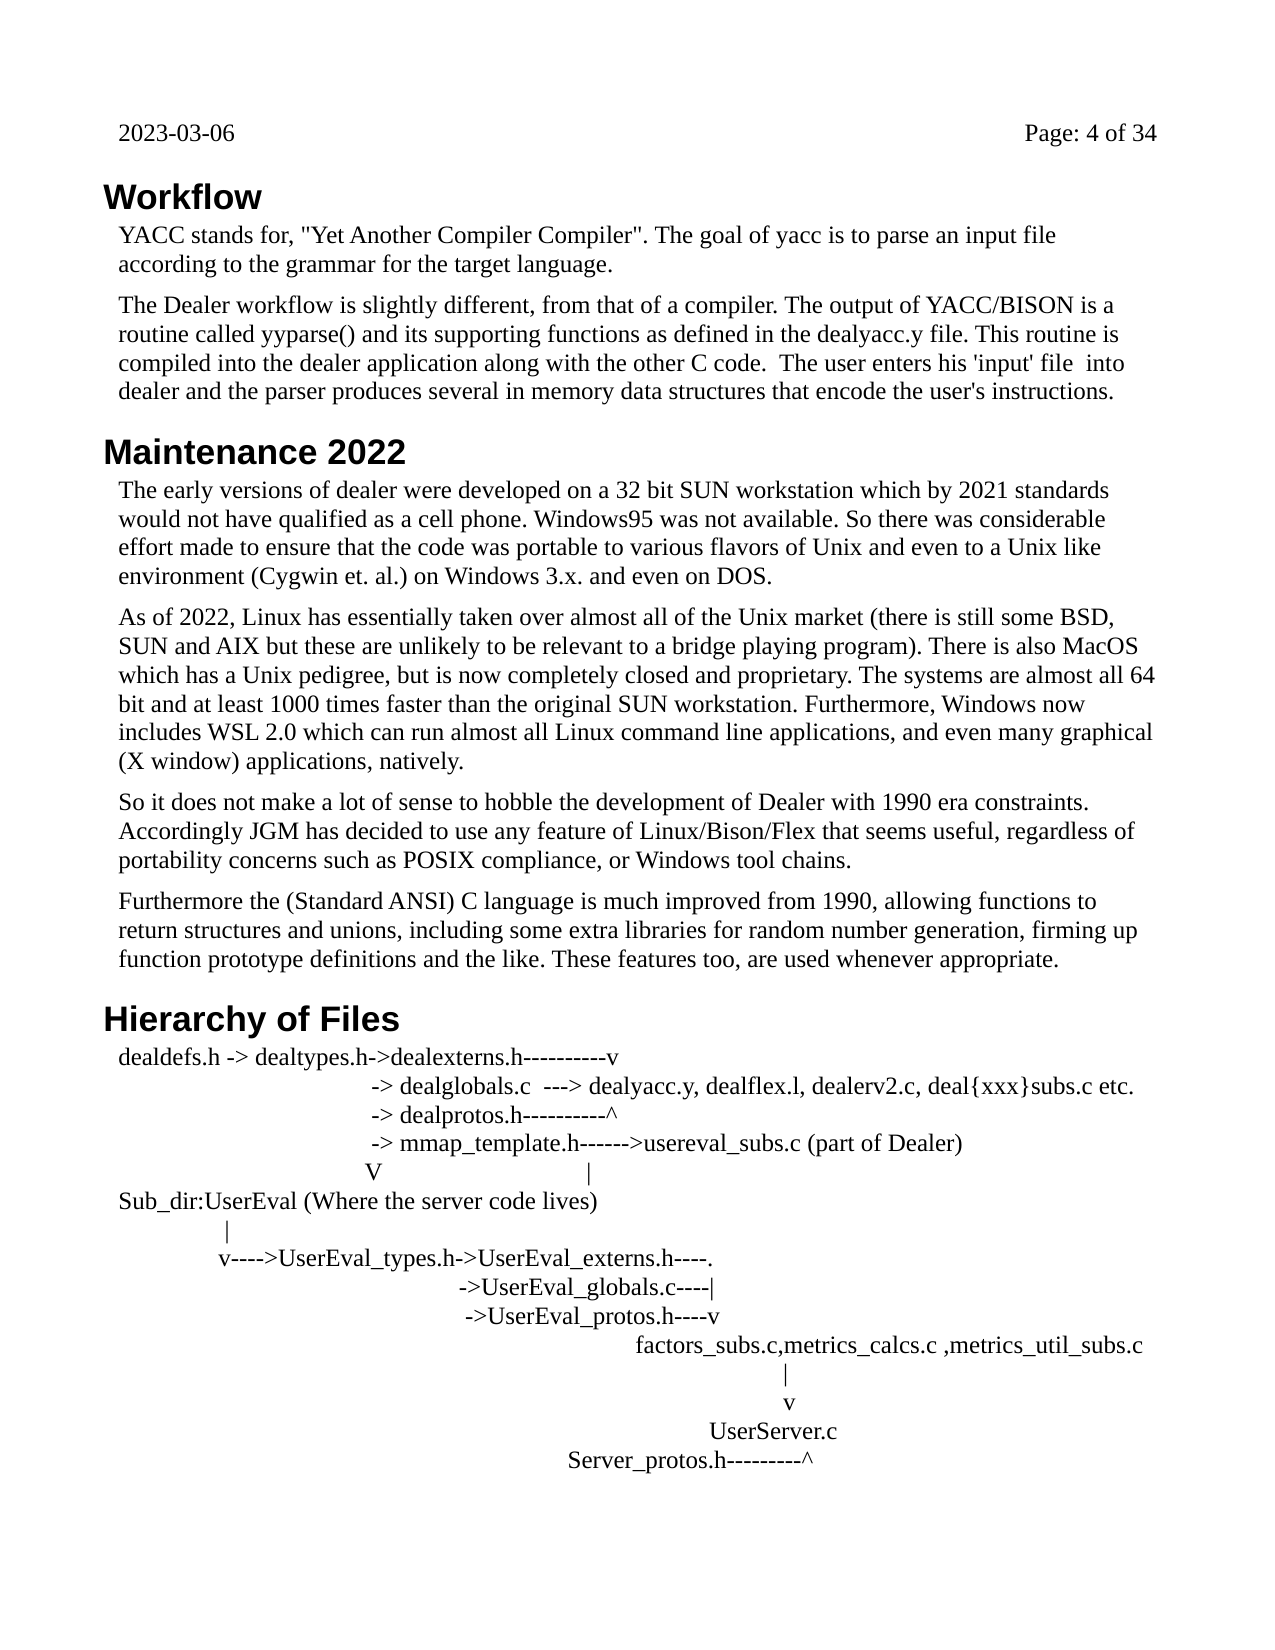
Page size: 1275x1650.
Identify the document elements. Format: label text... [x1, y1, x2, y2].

text -> dealglobals.c ---> dealyacc.y, dealflex.l, dealerv2.c, deal{xxx}subs.c etc. [118, 1071, 1157, 1100]
subtitle Maintenance 2022 [103, 431, 1157, 472]
text -> dealprotos.h----------^ [118, 1100, 1157, 1128]
text Sub_dir:UserEval (Where the server code lives) [118, 1186, 1157, 1215]
text YACC stands for, "Yet Another Compiler Compiler". The goal of yacc is to parse an input file according to the grammar for the target language. [118, 220, 1157, 278]
text Server_protos.h---------^ [118, 1445, 1157, 1473]
text Furthermore the (Standard ANSI) C language is much improved from 1990, allowing functions to return structures and unions, including some extra libraries for random number generation, firming up function prototype definitions and the like. These features too, are used whenever appropriate. [118, 886, 1157, 972]
text dealdefs.h -> dealtypes.h->dealexterns.h----------v [118, 1042, 1157, 1071]
text v---->UserEval_types.h->UserEval_externs.h----. [118, 1243, 1157, 1272]
text v [118, 1387, 1157, 1416]
text The early versions of dealer were developed on a 32 bit SUN workstation which by 2021 standards would not have qualified as a cell phone. Windows95 was not available. So there was considerable effort made to ensure that the code was portable to various flavors of Unix and even to a Unix like environment (Cygwin et. al.) on Windows 3.x. and even on DOS. [118, 475, 1157, 590]
text V | [118, 1157, 1157, 1186]
text As of 2022, Linux has essentially taken over almost all of the Unix market (there is still some BSD, SUN and AIX but these are unlikely to be relevant to a bridge playing program). There is also MacOS which has a Unix pedigree, but is now completely closed and proprietary. The systems are almost all 64 bit and at least 1000 times faster than the original SUN workstation. Furthermore, Windows now includes WSL 2.0 which can run almost all Linux command line applications, and even many graphical (X window) applications, natively. [118, 602, 1157, 775]
text | [118, 1358, 1157, 1387]
text UserServer.c [118, 1416, 1157, 1445]
subtitle Workflow [103, 176, 1157, 217]
text So it does not make a lot of sense to hobble the development of Dealer with 1990 era constraints. Accordingly JGM has decided to use any feature of Linux/Bison/Flex that seems useful, regardless of portability concerns such as POSIX compliance, or Windows tool chains. [118, 787, 1157, 874]
text ->UserEval_globals.c----| [118, 1272, 1157, 1301]
text | [118, 1215, 1157, 1243]
text The Dealer workflow is slightly different, from that of a compiler. The output of YACC/BISON is a routine called yyparse() and its supporting functions as defined in the dealyacc.y file. This routine is compiled into the dealer application along with the other C code. The user enters his 'input' file into dealer and the parser produces several in memory data structures that encode the user's instructions. [118, 290, 1157, 405]
text factors_subs.c,metrics_calcs.c ,metrics_util_subs.c [118, 1330, 1157, 1358]
subtitle Hierarchy of Files [103, 998, 1157, 1039]
text ->UserEval_protos.h----v [118, 1301, 1157, 1330]
text -> mmap_template.h------>usereval_subs.c (part of Dealer) [118, 1128, 1157, 1157]
